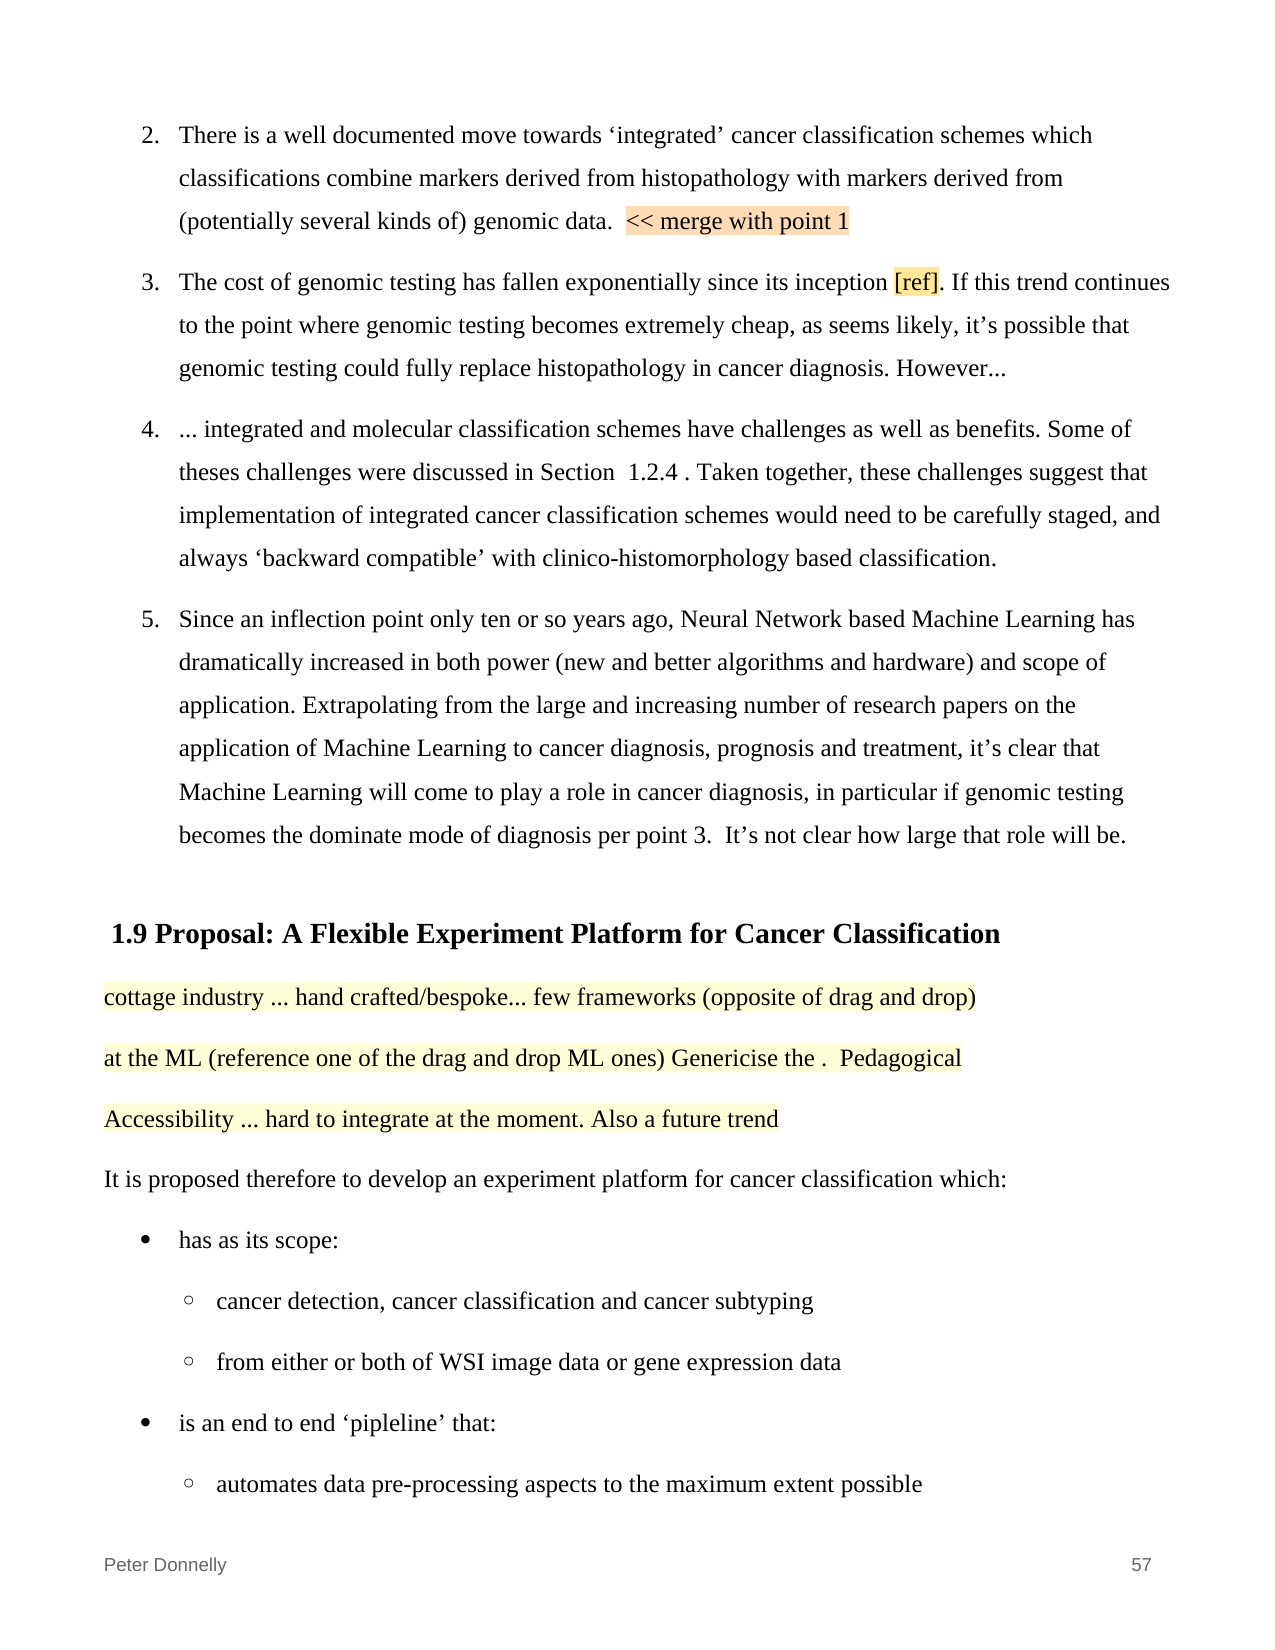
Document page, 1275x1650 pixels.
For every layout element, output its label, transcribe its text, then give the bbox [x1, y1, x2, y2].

list cancer detection, cancer classification and cancer subtyping [178, 1286, 1181, 1315]
list automates data pre-processing aspects to the maximum extent possible [178, 1469, 1181, 1497]
subtitle Proposal: A Flexible Experiment Platform for Cancer Classification [103, 916, 1181, 949]
text cottage industry ... hand crafted/bespoke... few frameworks (opposite of drag and drop) [103, 982, 1181, 1011]
list is an end to end ‘pipleline’ that: [141, 1408, 1181, 1437]
text It is proposed therefore to develop an experiment platform for cancer classification which: [103, 1164, 1181, 1193]
list ... integrated and molecular classification schemes have challenges as well as benefits. Some of theses challenges were discussed in Section 1.2.4. Taken together, these challenges suggest that implementation of integrated cancer classification schemes would need to be carefully staged, and always ‘backward compatible’ with clinico-histomorphology based classification. [141, 414, 1181, 572]
list Since an inflection point only ten or so years ago, Neural Network based Machine Learning has dramatically increased in both power (new and better algorithms and hardware) and scope of application. Extrapolating from the large and increasing number of research papers on the application of Machine Learning to cancer diagnosis, prognosis and treatment, it’s clear that Machine Learning will come to play a role in cancer diagnosis, in particular if genomic testing becomes the dominate mode of diagnosis per point 3. It’s not clear how large that role will be. [141, 604, 1181, 848]
list has as its scope: [141, 1225, 1181, 1254]
list There is a well documented move towards ‘integrated’ cancer classification schemes which classifications combine markers derived from histopathology with markers derived from (potentially several kinds of) genomic data. << merge with point 1 [141, 120, 1181, 235]
list The cost of genomic testing has fallen exponentially since its inception [ref]. If this trend continues to the point where genomic testing becomes extremely cheap, as seems likely, it’s possible that genomic testing could fully replace histopathology in cancer diagnosis. However... [141, 267, 1181, 382]
list from either or both of WSI image data or gene expression data [178, 1347, 1181, 1376]
text at the ML (reference one of the drag and drop ML ones) Genericise the . Pedagogical [103, 1043, 1181, 1072]
text Accessibility ... hard to integrate at the moment. Also a future trend [103, 1104, 1181, 1132]
